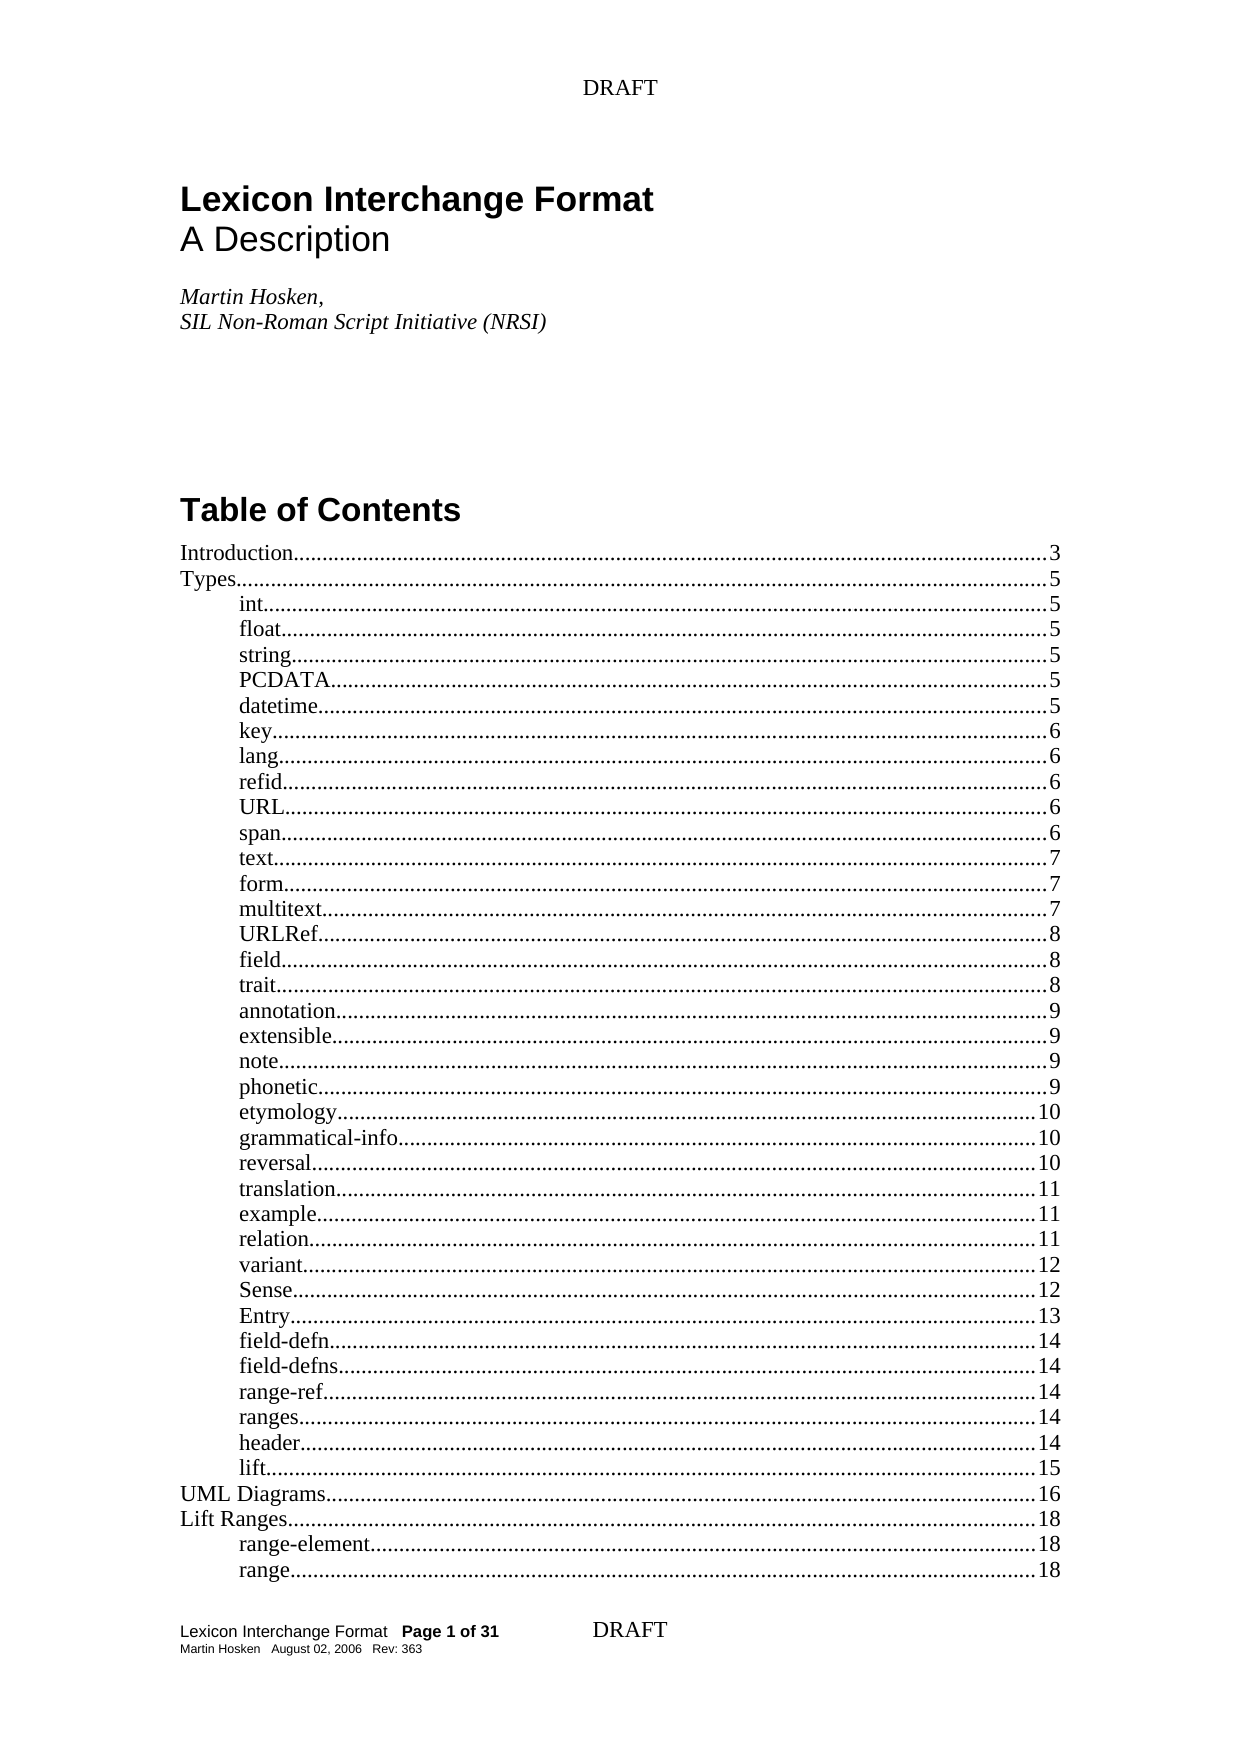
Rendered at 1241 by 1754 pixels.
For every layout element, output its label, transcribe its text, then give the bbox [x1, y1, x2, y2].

title Lexicon Interchange Format [180, 179, 1061, 219]
text grammatical-info 10 [239, 1125, 1061, 1150]
text extensible 9 [239, 1023, 1061, 1048]
text URLRef 8 [239, 921, 1061, 947]
text Types 5 [180, 566, 1061, 591]
text PCDATA 5 [239, 667, 1061, 693]
text etymology 10 [239, 1099, 1061, 1125]
text header 14 [239, 1430, 1061, 1455]
text Sense 12 [239, 1277, 1061, 1303]
text Martin Hosken, SIL Non-Roman Script Initiative (NRSI) [180, 284, 1061, 334]
text ranges 14 [239, 1404, 1061, 1430]
text example 11 [239, 1201, 1061, 1226]
text field-defn 14 [239, 1328, 1061, 1353]
subtitle Table of Contents [180, 491, 1061, 528]
text field 8 [239, 947, 1061, 972]
text Lift Ranges 18 [180, 1506, 1061, 1531]
text UML Diagrams 16 [180, 1481, 1061, 1506]
text annotation 9 [239, 998, 1061, 1023]
text reversal 10 [239, 1150, 1061, 1176]
text note 9 [239, 1048, 1061, 1074]
text form 7 [239, 871, 1061, 896]
text range-element 18 [239, 1531, 1061, 1557]
subtitle A Description [180, 219, 1061, 259]
text lift 15 [239, 1455, 1061, 1481]
text range-ref 14 [239, 1379, 1061, 1404]
text string 5 [239, 642, 1061, 667]
text float 5 [239, 616, 1061, 642]
text trait 8 [239, 972, 1061, 998]
text refid 6 [239, 769, 1061, 794]
text datetime 5 [239, 693, 1061, 718]
text URL 6 [239, 794, 1061, 820]
text key 6 [239, 718, 1061, 743]
text relation 11 [239, 1226, 1061, 1252]
text Introduction 3 [180, 540, 1061, 566]
text multitext 7 [239, 896, 1061, 921]
text field-defns 14 [239, 1353, 1061, 1379]
text variant 12 [239, 1252, 1061, 1277]
text range 18 [239, 1557, 1061, 1582]
text translation 11 [239, 1176, 1061, 1201]
text lang 6 [239, 743, 1061, 769]
text Entry 13 [239, 1303, 1061, 1328]
text text 7 [239, 845, 1061, 871]
text phonetic 9 [239, 1074, 1061, 1099]
text int 5 [239, 591, 1061, 616]
text span 6 [239, 820, 1061, 845]
